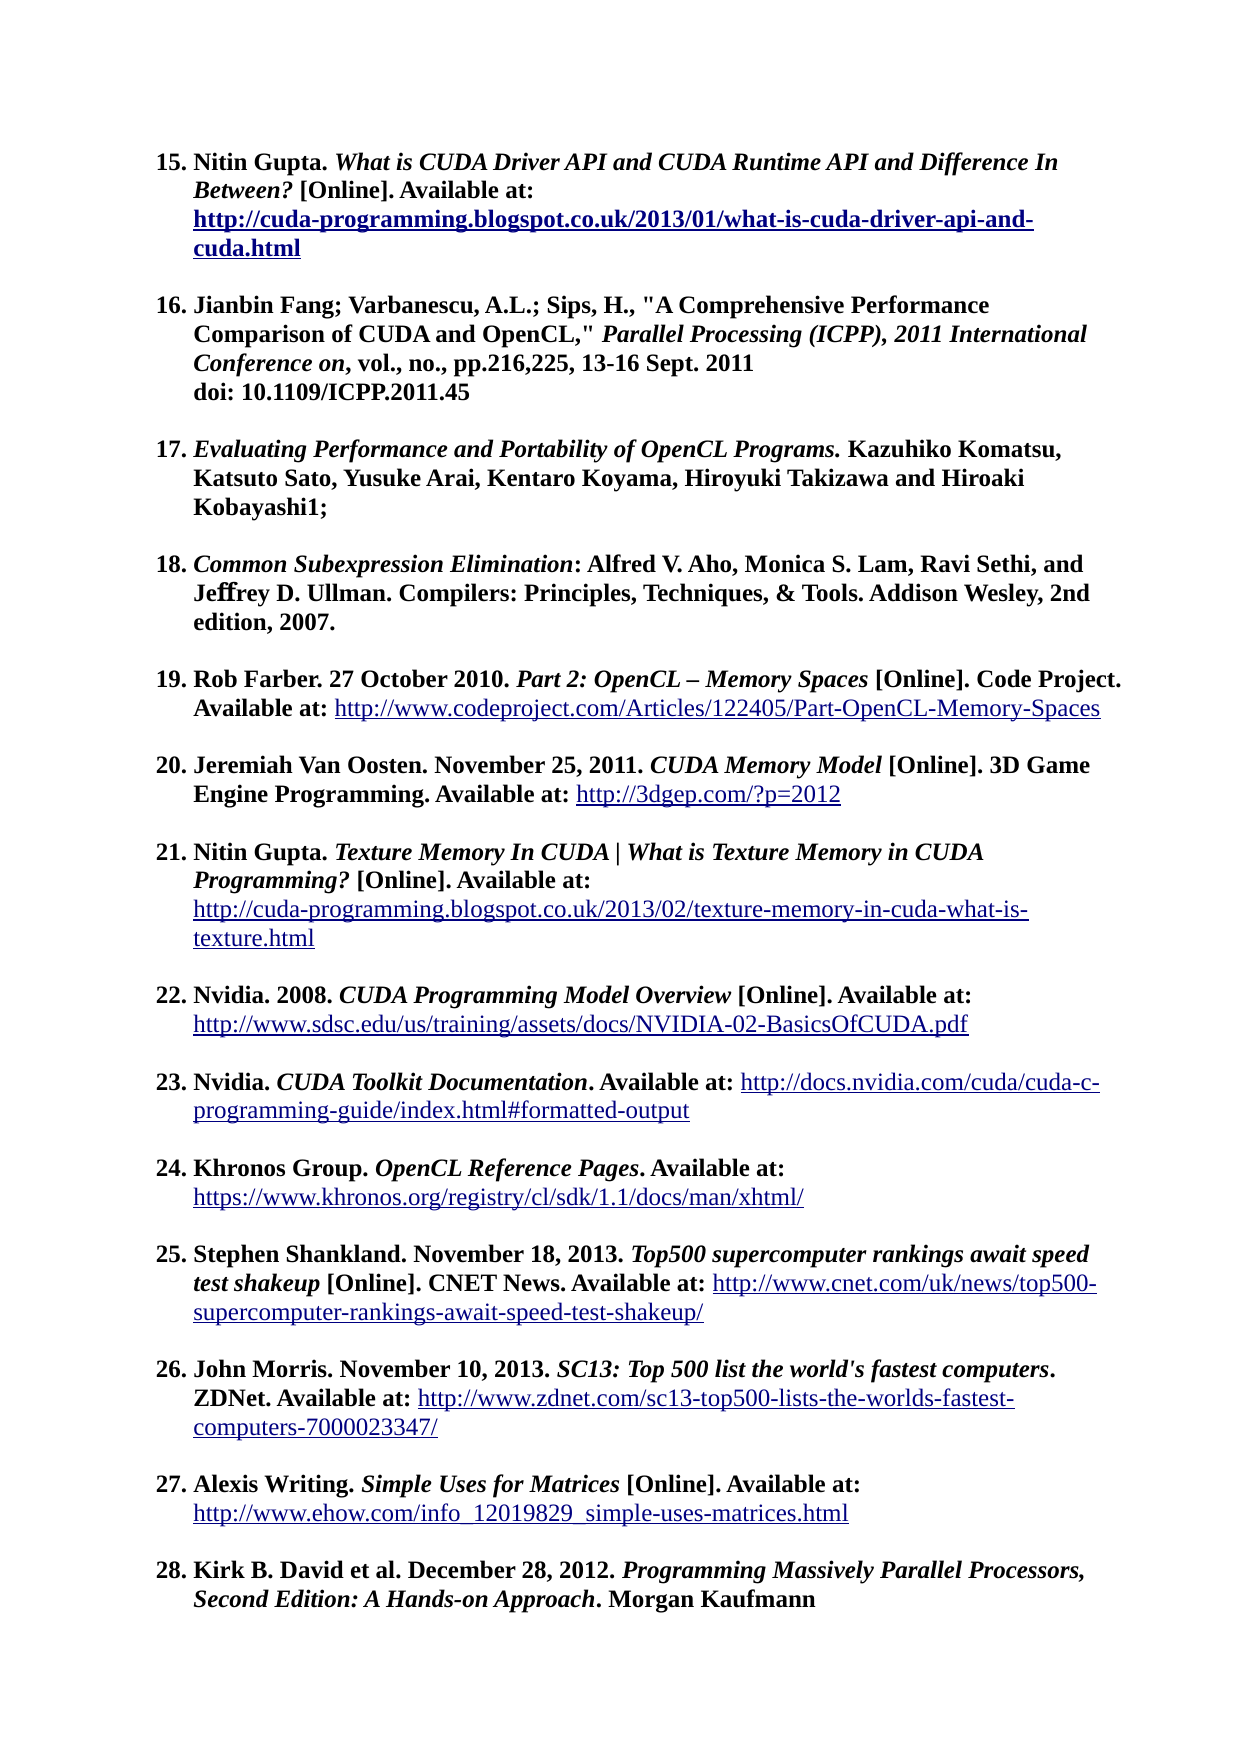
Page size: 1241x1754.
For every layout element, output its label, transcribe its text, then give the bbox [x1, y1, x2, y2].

list Stephen Shankland. November 18, 2013. Top500 supercomputer rankings await speed test shakeup [Online]. CNET News. Available at: http://www.cnet.com/uk/news/top500-supercomputer-rankings-await-speed-test-shakeup/ [156, 1239, 1122, 1326]
list Nitin Gupta. Texture Memory In CUDA | What is Texture Memory in CUDA Programming? [Online]. Available at: http://cuda-programming.blogspot.co.uk/2013/02/texture-memory-in-cuda-what-is-texture.html [156, 837, 1122, 952]
list Jeremiah Van Oosten. November 25, 2011. CUDA Memory Model [Online]. 3D Game Engine Programming. Available at: http://3dgep.com/?p=2012 [156, 751, 1122, 808]
list Evaluating Performance and Portability of OpenCL Programs. Kazuhiko Komatsu, Katsuto Sato, Yusuke Arai, Kentaro Koyama, Hiroyuki Takizawa and Hiroaki Kobayashi1; [156, 434, 1122, 521]
list Jianbin Fang; Varbanescu, A.L.; Sips, H., "A Comprehensive Performance Comparison of CUDA and OpenCL," Parallel Processing (ICPP), 2011 International Conference on, vol., no., pp.216,225, 13-16 Sept. 2011 doi: 10.1109/ICPP.2011.45 [156, 291, 1122, 406]
list Nvidia. CUDA Toolkit Documentation. Available at: http://docs.nvidia.com/cuda/cuda-c-programming-guide/index.html#formatted-output [156, 1067, 1122, 1124]
list John Morris. November 10, 2013. SC13: Top 500 list the world's fastest computers. ZDNet. Available at: http://www.zdnet.com/sc13-top500-lists-the-worlds-fastest-computers-7000023347/ [156, 1354, 1122, 1441]
list Rob Farber. 27 October 2010. Part 2: OpenCL – Memory Spaces [Online]. Code Project. Available at: http://www.codeproject.com/Articles/122405/Part-OpenCL-Memory-Spaces [156, 664, 1122, 722]
list Khronos Group. OpenCL Reference Pages. Available at: https://www.khronos.org/registry/cl/sdk/1.1/docs/man/xhtml/ [156, 1153, 1122, 1211]
list Nitin Gupta. What is CUDA Driver API and CUDA Runtime API and Difference In Between? [Online]. Available at: http://cuda-programming.blogspot.co.uk/2013/01/what-is-cuda-driver-api-and-cuda.html [156, 147, 1122, 262]
list Kirk B. David et al. December 28, 2012. Programming Massively Parallel Processors, Second Edition: A Hands-on Approach. Morgan Kaufmann [156, 1556, 1122, 1613]
list Alexis Writing. Simple Uses for Matrices [Online]. Available at: http://www.ehow.com/info_12019829_simple-uses-matrices.html [156, 1469, 1122, 1527]
list Nvidia. 2008. CUDA Programming Model Overview [Online]. Available at: http://www.sdsc.edu/us/training/assets/docs/NVIDIA-02-BasicsOfCUDA.pdf [156, 981, 1122, 1038]
list Common Subexpression Elimination: Alfred V. Aho, Monica S. Lam, Ravi Sethi, and Jeﬀrey D. Ullman. Compilers: Principles, Techniques, & Tools. Addison Wesley, 2nd edition, 2007. [156, 549, 1122, 636]
